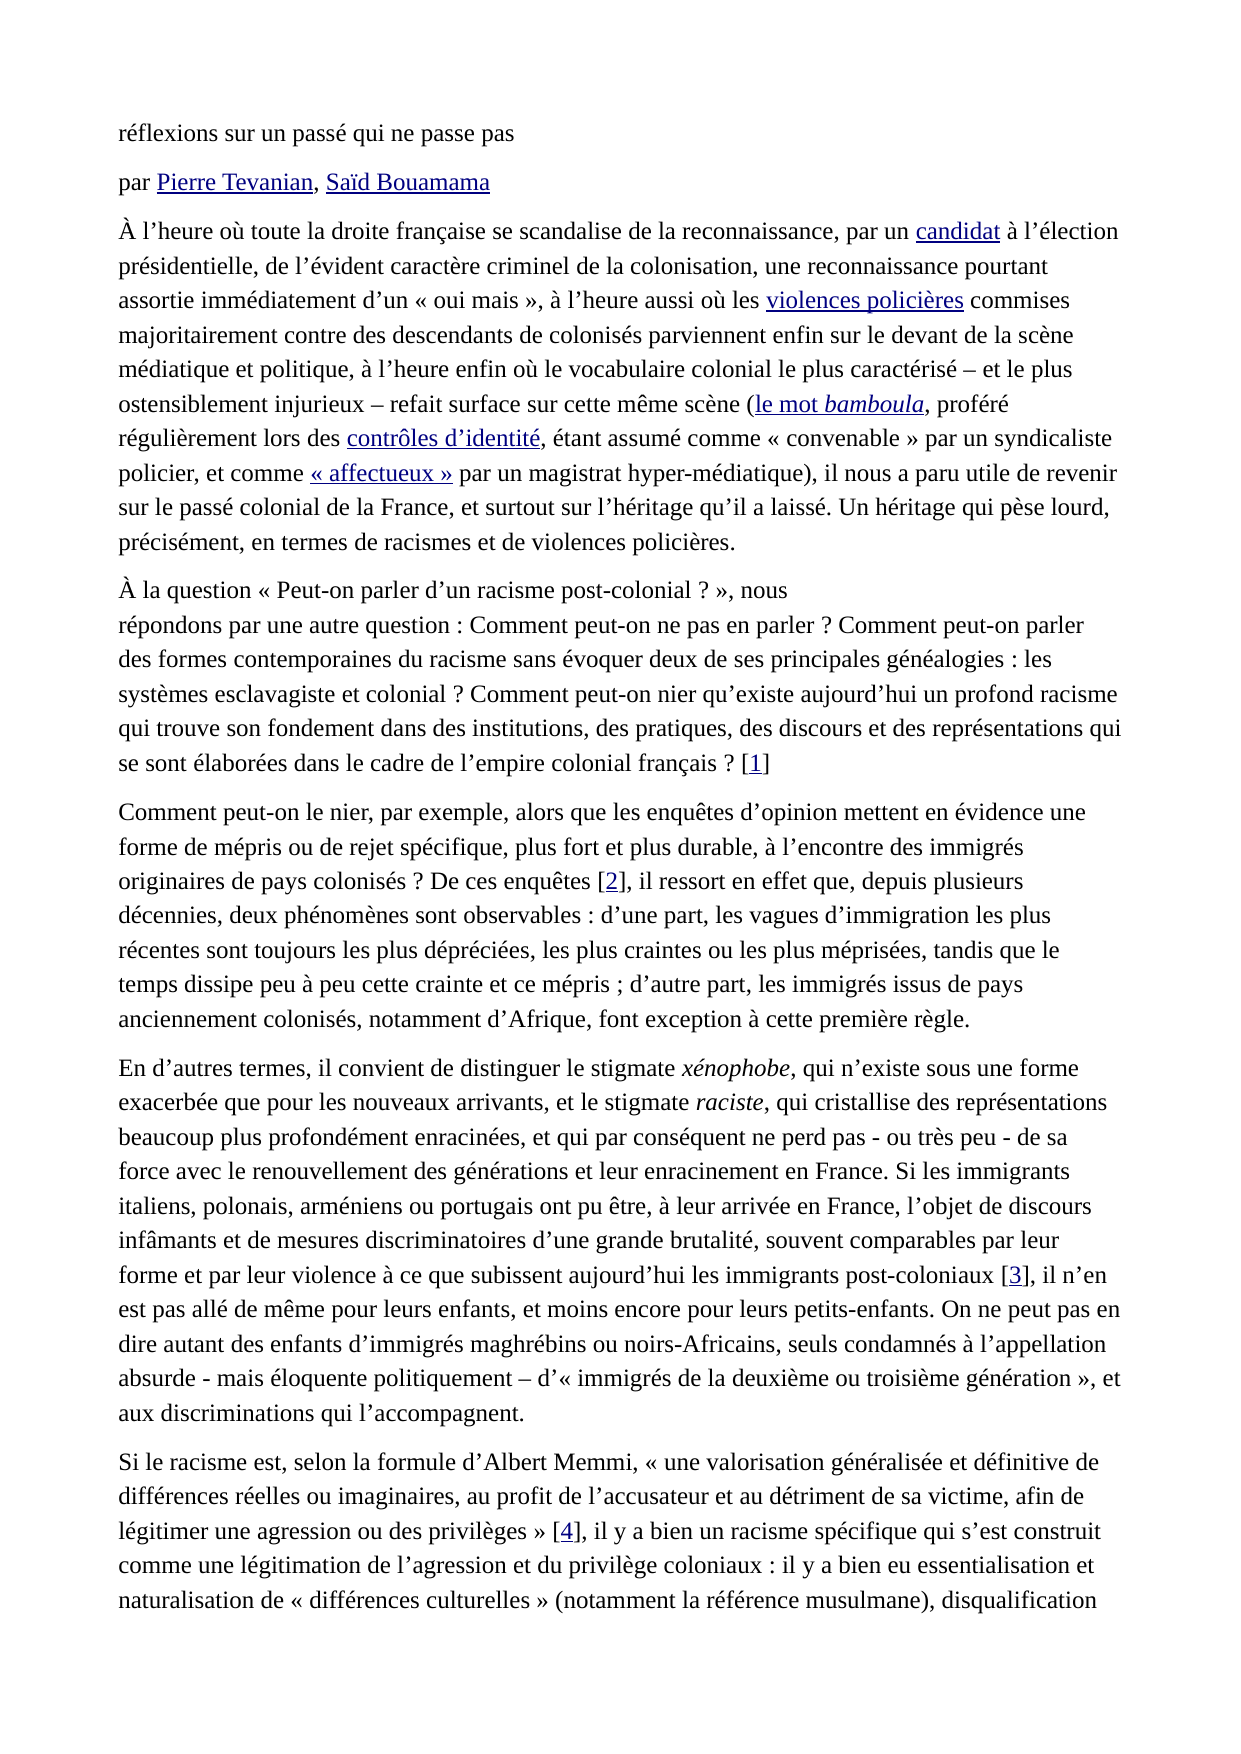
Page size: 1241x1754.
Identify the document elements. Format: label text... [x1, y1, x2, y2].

text À l’heure où toute la droite française se scandalise de la reconnaissance, par un candidat à l’élection présidentielle, de l’évident caractère criminel de la colonisation, une reconnaissance pourtant assortie immédiatement d’un « oui mais », à l’heure aussi où les violences policières commises majoritairement contre des descendants de colonisés parviennent enfin sur le devant de la scène médiatique et politique, à l’heure enfin où le vocabulaire colonial le plus caractérisé – et le plus ostensiblement injurieux – refait surface sur cette même scène (le mot bamboula, proféré régulièrement lors des contrôles d’identité, étant assumé comme « convenable » par un syndicaliste policier, et comme « affectueux » par un magistrat hyper-médiatique), il nous a paru utile de revenir sur le passé colonial de la France, et surtout sur l’héritage qu’il a laissé. Un héritage qui pèse lourd, précisément, en termes de racismes et de violences policières. [118, 216, 1122, 555]
text En d’autres termes, il convient de distinguer le stigmate xénophobe, qui n’existe sous une forme exacerbée que pour les nouveaux arrivants, et le stigmate raciste, qui cristallise des représentations beaucoup plus profondément enracinées, et qui par conséquent ne perd pas - ou très peu - de sa force avec le renouvellement des générations et leur enracinement en France. Si les immigrants italiens, polonais, arméniens ou portugais ont pu être, à leur arrivée en France, l’objet de discours infâmants et de mesures discriminatoires d’une grande brutalité, souvent comparables par leur forme et par leur violence à ce que subissent aujourd’hui les immigrants post-coloniaux [3], il n’en est pas allé de même pour leurs enfants, et moins encore pour leurs petits-enfants. On ne peut pas en dire autant des enfants d’immigrés maghrébins ou noirs-Africains, seuls condamnés à l’appellation absurde - mais éloquente politiquement – d’« immigrés de la deuxième ou troisième génération », et aux discriminations qui l’accompagnent. [118, 1053, 1122, 1427]
text Comment peut-on le nier, par exemple, alors que les enquêtes d’opinion mettent en évidence une forme de mépris ou de rejet spécifique, plus fort et plus durable, à l’encontre des immigrés originaires de pays colonisés ? De ces enquêtes [2], il ressort en effet que, depuis plusieurs décennies, deux phénomènes sont observables : d’une part, les vagues d’immigration les plus récentes sont toujours les plus dépréciées, les plus craintes ou les plus méprisées, tandis que le temps dissipe peu à peu cette crainte et ce mépris ; d’autre part, les immigrés issus de pays anciennement colonisés, notamment d’Afrique, font exception à cette première règle. [118, 797, 1122, 1033]
text Si le racisme est, selon la formule d’Albert Memmi, « une valorisation généralisée et définitive de différences réelles ou imaginaires, au profit de l’accusateur et au détriment de sa victime, afin de légitimer une agression ou des privilèges » [4], il y a bien un racisme spécifique qui s’est construit comme une légitimation de l’agression et du privilège coloniaux : il y a bien eu essentialisation et naturalisation de « différences culturelles » (notamment la référence musulmane), disqualification [118, 1447, 1122, 1613]
text par Pierre Tevanian, Saïd Bouamama [118, 167, 1122, 196]
text À la question « Peut-on parler d’un racisme post-colonial ? », nous répondons par une autre question : Comment peut-on ne pas en parler ? Comment peut-on parler des formes contemporaines du racisme sans évoquer deux de ses principales généalogies : les systèmes esclavagiste et colonial ? Comment peut-on nier qu’existe aujourd’hui un profond racisme qui trouve son fondement dans des institutions, des pratiques, des discours et des représentations qui se sont élaborées dans le cadre de l’empire colonial français ? [1] [118, 576, 1122, 777]
text réflexions sur un passé qui ne passe pas [118, 118, 1122, 147]
